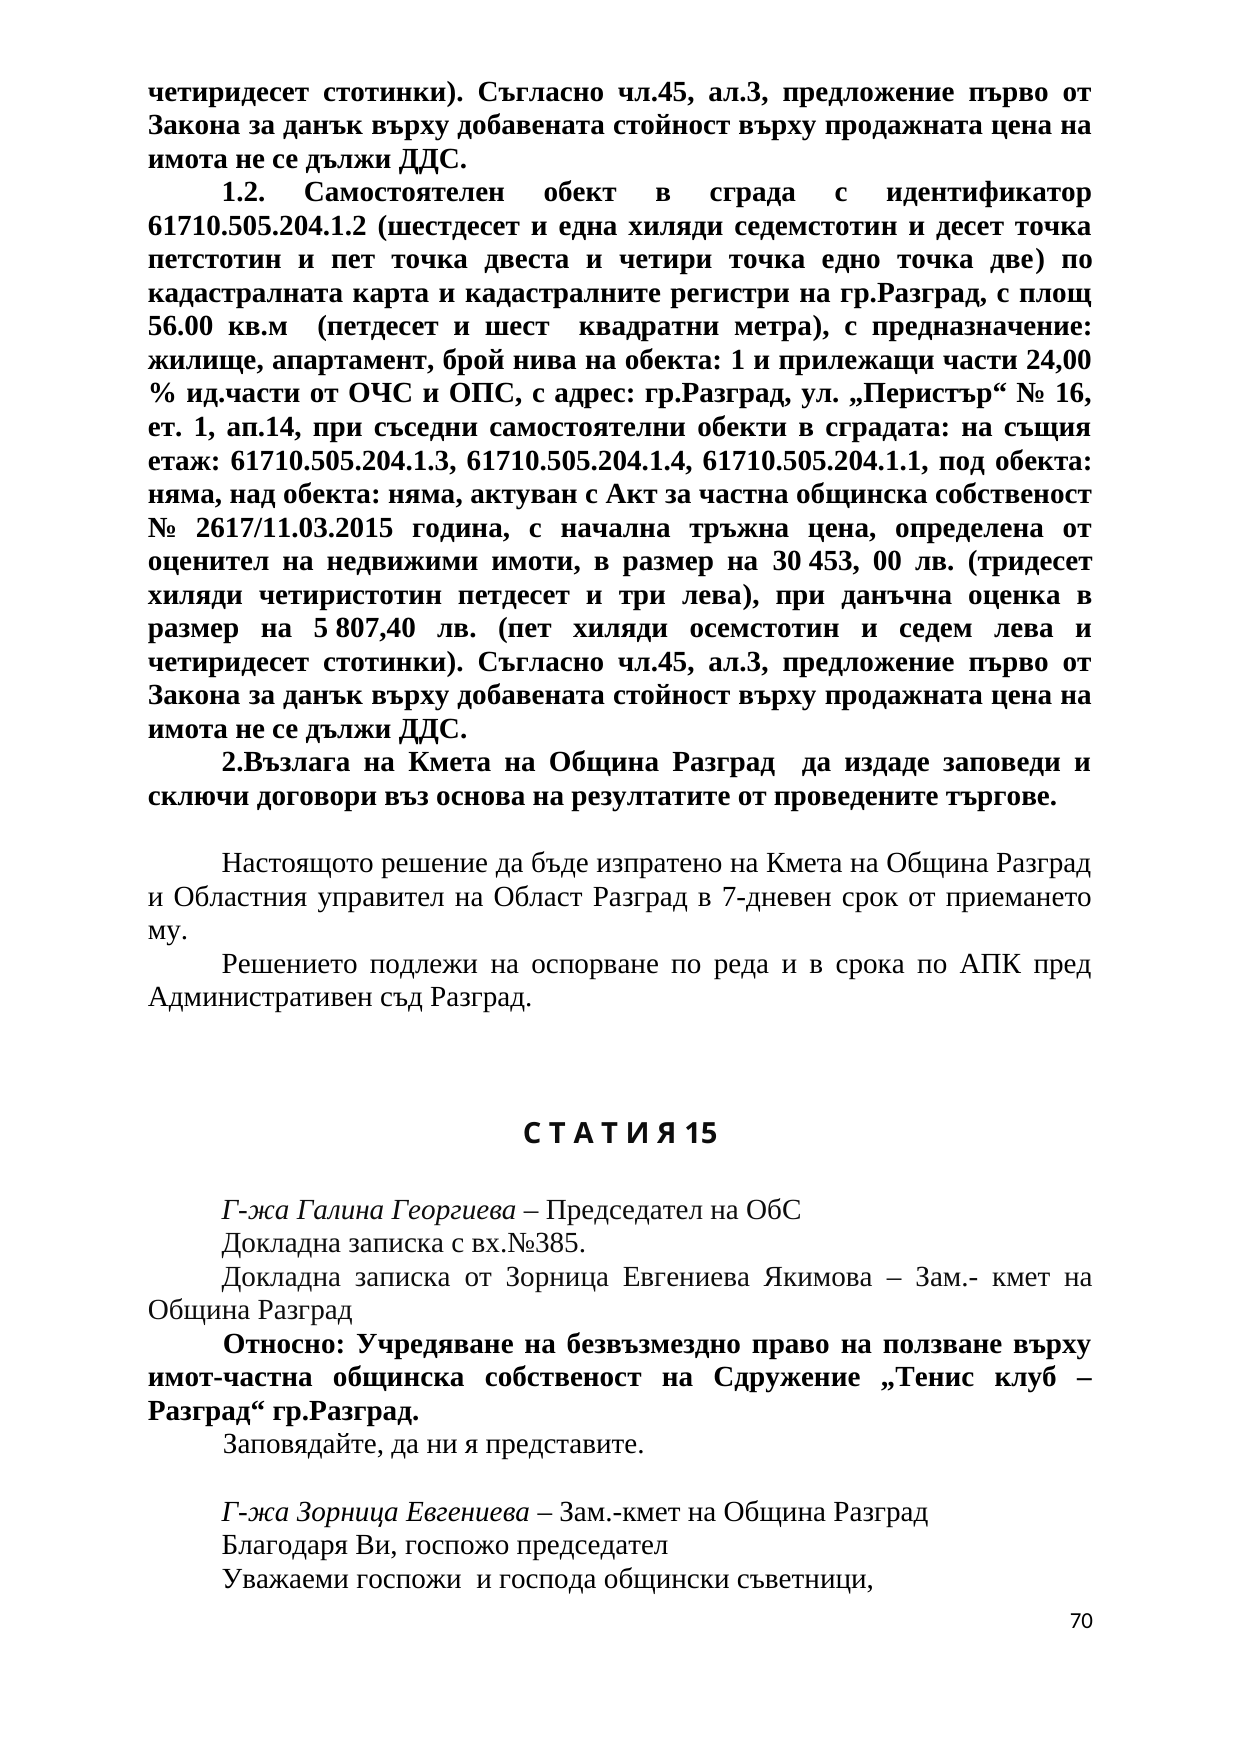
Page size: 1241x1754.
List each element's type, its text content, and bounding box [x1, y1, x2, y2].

text Заповядайте, да ни я представите. [148, 1427, 1093, 1460]
text Докладна записка от Зорница Евгениева Якимова – Зам.- кмет на Община Разград [148, 1259, 1093, 1326]
text Настоящото решение да бъде изпратено на Кмета на Община Разград и Областния управител на Област Разград в 7-дневен срок от приемането му. [148, 845, 1093, 946]
text Благодаря Ви, госпожо председател [148, 1527, 1093, 1561]
text Г-жа Зорница Евгениева – Зам.-кмет на Община Разград [148, 1494, 1093, 1527]
text С Т А Т И Я 15 [148, 1112, 1093, 1152]
text четиридесет стотинки). Съгласно чл.45, ал.3, предложение първо от Закона за данък върху добавената стойност върху продажната цена на имота не се дължи ДДС. [148, 74, 1093, 174]
text 1.2. Самостоятелен обект в сграда с идентификатор 61710.505.204.1.2 (шестдесет и една хиляди седемстотин и десет точка петстотин и пет точка двеста и четири точка едно точка две) по кадастралната карта и кадастралните регистри на гр.Разград, с площ 56.00 кв.м (петдесет и шест квадратни метра), с предназначение: жилище, апартамент, брой нива на обекта: 1 и прилежащи части 24,00 % ид.части от ОЧС и ОПС, с адрес: гр.Разград, ул. „Перистър“ № 16, ет. 1, ап.14, при съседни самостоятелни обекти в сградата: на същия етаж: 61710.505.204.1.3, 61710.505.204.1.4, 61710.505.204.1.1, под обекта: няма, над обекта: няма, актуван с Акт за частна общинска собственост № 2617/11.03.2015 година, с начална тръжна цена, определена от оценител на недвижими имоти, в размер на 30 453, 00 лв. (тридесет хиляди четиристотин петдесет и три лева), при данъчна оценка в размер на 5 807,40 лв. (пет хиляди осемстотин и седем лева и четиридесет стотинки). Съгласно чл.45, ал.3, предложение първо от Закона за данък върху добавената стойност върху продажната цена на имота не се дължи ДДС. [148, 174, 1093, 744]
text 2.Възлага на Кмета на Община Разград да издаде заповеди и сключи договори въз основа на резултатите от проведените търгове. [148, 744, 1093, 812]
text Уважаеми госпожи и господа общински съветници, [148, 1561, 1093, 1594]
text Решението подлежи на оспорване по реда и в срока по АПК пред Административен съд Разград. [148, 946, 1093, 1013]
text Относно: Учредяване на безвъзмездно право на ползване върху имот-частна общинска собственост на Сдружение „Тенис клуб –Разград“ гр.Разград. [148, 1326, 1093, 1427]
text Докладна записка с вх.№385. [148, 1225, 1093, 1259]
text Г-жа Галина Георгиева – Председател на ОбС [148, 1192, 1093, 1225]
